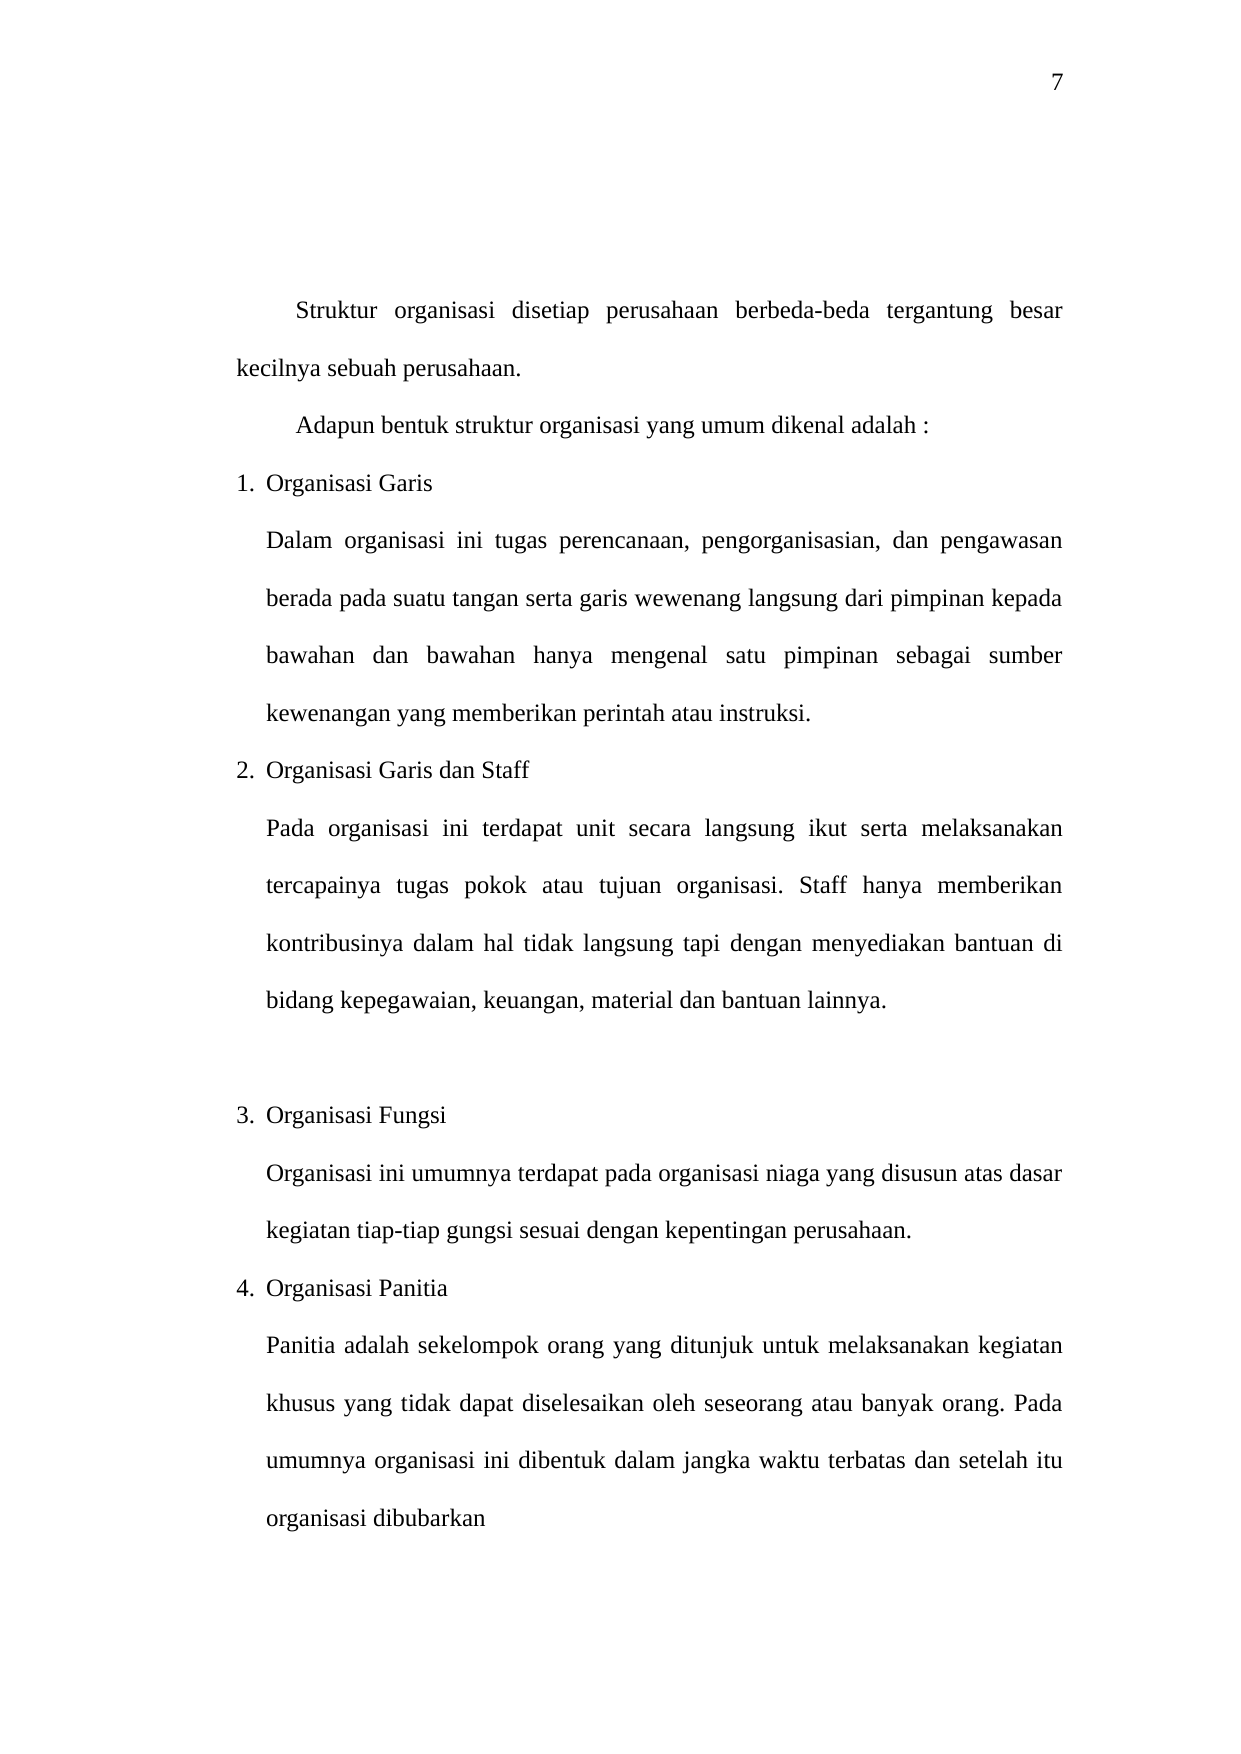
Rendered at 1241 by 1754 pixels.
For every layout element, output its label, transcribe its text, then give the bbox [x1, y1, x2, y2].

list Organisasi ini umumnya terdapat pada organisasi niaga yang disusun atas dasar kegiatan tiap-tiap gungsi sesuai dengan kepentingan perusahaan. [236, 1158, 1063, 1244]
list Pada organisasi ini terdapat unit secara langsung ikut serta melaksanakan tercapainya tugas pokok atau tujuan organisasi. Staff hanya memberikan kontribusinya dalam hal tidak langsung tapi dengan menyediakan bantuan di bidang kepegawaian, keuangan, material dan bantuan lainnya. [236, 813, 1063, 1014]
list Organisasi Garis dan Staff [236, 755, 1063, 784]
list Organisasi Panitia [236, 1273, 1063, 1302]
list Dalam organisasi ini tugas perencanaan, pengorganisasian, dan pengawasan berada pada suatu tangan serta garis wewenang langsung dari pimpinan kepada bawahan dan bawahan hanya mengenal satu pimpinan sebagai sumber kewenangan yang memberikan perintah atau instruksi. [236, 525, 1063, 727]
list Organisasi Fungsi [236, 1100, 1063, 1129]
text Struktur organisasi disetiap perusahaan berbeda-beda tergantung besar kecilnya sebuah perusahaan. [236, 295, 1063, 382]
list Organisasi Garis [236, 468, 1063, 497]
list Panitia adalah sekelompok orang yang ditunjuk untuk melaksanakan kegiatan khusus yang tidak dapat diselesaikan oleh seseorang atau banyak orang. Pada umumnya organisasi ini dibentuk dalam jangka waktu terbatas dan setelah itu organisasi dibubarkan [236, 1330, 1063, 1532]
text Adapun bentuk struktur organisasi yang umum dikenal adalah : [236, 410, 1063, 439]
